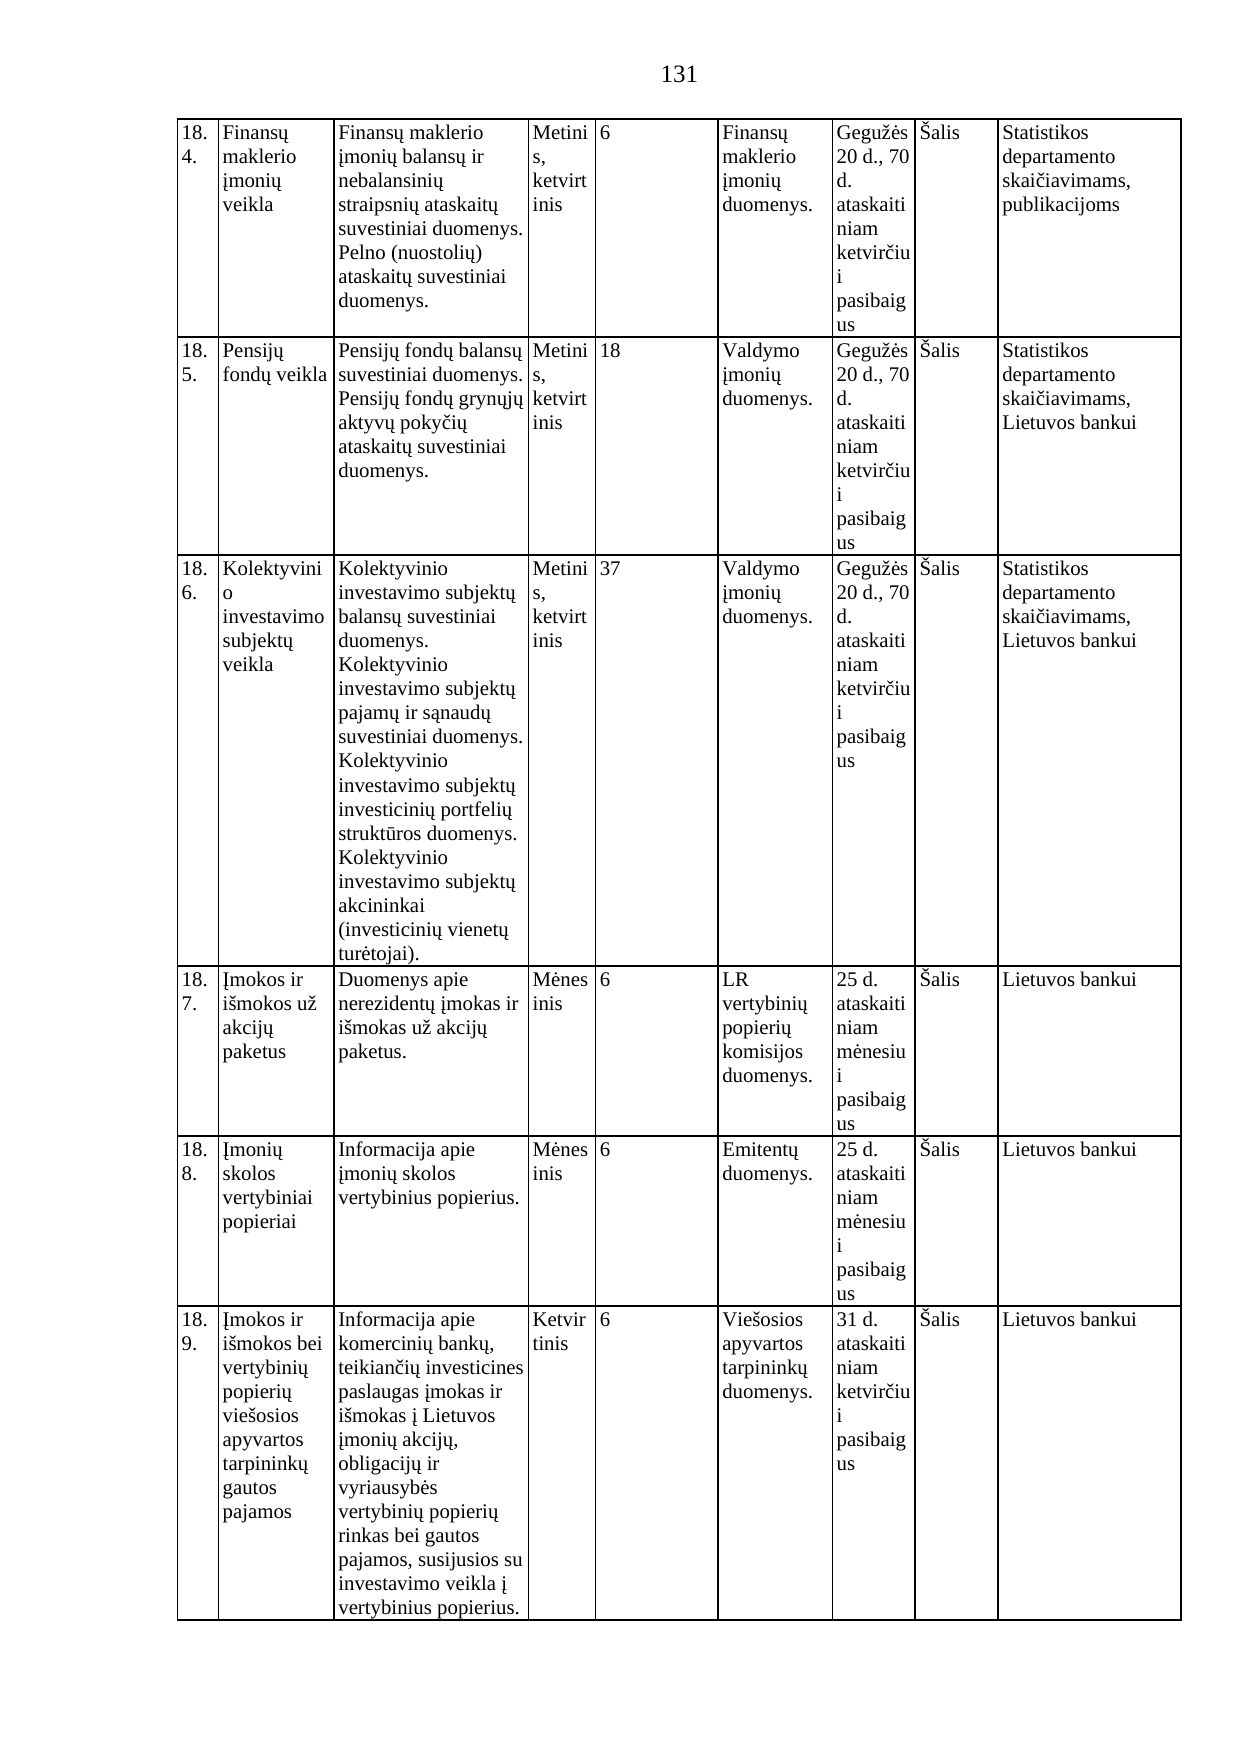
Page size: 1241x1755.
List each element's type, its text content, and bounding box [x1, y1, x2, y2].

table_cell Mėnesinis [529, 1137, 595, 1305]
table_cell Valdymo įmonių duomenys. [719, 338, 832, 554]
table_cell 18.9. [178, 1307, 218, 1619]
table_cell Mėnesinis [529, 967, 595, 1135]
table_cell Statistikos departamento skaičiavimams, publikacijoms [999, 120, 1180, 336]
table_cell Emitentų duomenys. [719, 1137, 832, 1305]
table_cell Lietuvos bankui [999, 1137, 1180, 1305]
table_cell Viešosios apyvartos tarpininkų duomenys. [719, 1307, 832, 1619]
table_cell Finansų maklerio įmonių veikla [219, 120, 333, 336]
table_cell Ketvirtinis [529, 1307, 595, 1619]
table_cell Finansų maklerio įmonių balansų ir nebalansinių straipsnių ataskaitų suvestiniai duomenys. Pelno (nuostolių) ataskaitų suvestiniai duomenys. [335, 120, 528, 336]
table_cell 37 [596, 556, 717, 965]
table_cell Statistikos departamento skaičiavimams, Lietuvos bankui [999, 338, 1180, 554]
table_cell Metinis, ketvirtinis [529, 556, 595, 965]
table_cell Pensijų fondų balansų suvestiniai duomenys. Pensijų fondų grynųjų aktyvų pokyčių ataskaitų suvestiniai duomenys. [335, 338, 528, 554]
table_cell Šalis [916, 120, 997, 336]
table_cell Įmokos ir išmokos už akcijų paketus [219, 967, 333, 1135]
table_cell Gegužės 20 d., 70 d. ataskaitiniam ketvirčiui pasibaigus [833, 556, 914, 965]
table_cell 18.7. [178, 967, 218, 1135]
table_cell Šalis [916, 967, 997, 1135]
table_cell Šalis [916, 556, 997, 965]
table_cell 18.6. [178, 556, 218, 965]
table_cell Įmonių skolos vertybiniai popieriai [219, 1137, 333, 1305]
table_cell Įmokos ir išmokos bei vertybinių popierių viešosios apyvartos tarpininkų gautos pajamos [219, 1307, 333, 1619]
table_cell Duomenys apie nerezidentų įmokas ir išmokas už akcijų paketus. [335, 967, 528, 1135]
table_cell 6 [596, 120, 717, 336]
table_cell Informacija apie įmonių skolos vertybinius popierius. [335, 1137, 528, 1305]
table_cell 18.4. [178, 120, 218, 336]
table_cell 6 [596, 967, 717, 1135]
table_cell Pensijų fondų veikla [219, 338, 333, 554]
table_cell Metinis, ketvirtinis [529, 120, 595, 336]
table_cell 18 [596, 338, 717, 554]
table_cell Finansų maklerio įmonių duomenys. [719, 120, 832, 336]
table_cell Metinis, ketvirtinis [529, 338, 595, 554]
table_cell Šalis [916, 1307, 997, 1619]
table_cell 6 [596, 1307, 717, 1619]
table_cell LR vertybinių popierių komisijos duomenys. [719, 967, 832, 1135]
table_cell 6 [596, 1137, 717, 1305]
table_cell Lietuvos bankui [999, 1307, 1180, 1619]
table_cell Valdymo įmonių duomenys. [719, 556, 832, 965]
table_cell 31 d. ataskaitiniam ketvirčiui pasibaigus [833, 1307, 914, 1619]
table_cell Šalis [916, 1137, 997, 1305]
table_cell Šalis [916, 338, 997, 554]
table_cell 18.5. [178, 338, 218, 554]
table_cell Kolektyvinio investavimo subjektų veikla [219, 556, 333, 965]
table_cell Statistikos departamento skaičiavimams, Lietuvos bankui [999, 556, 1180, 965]
table_cell Lietuvos bankui [999, 967, 1180, 1135]
table_cell 18.8. [178, 1137, 218, 1305]
